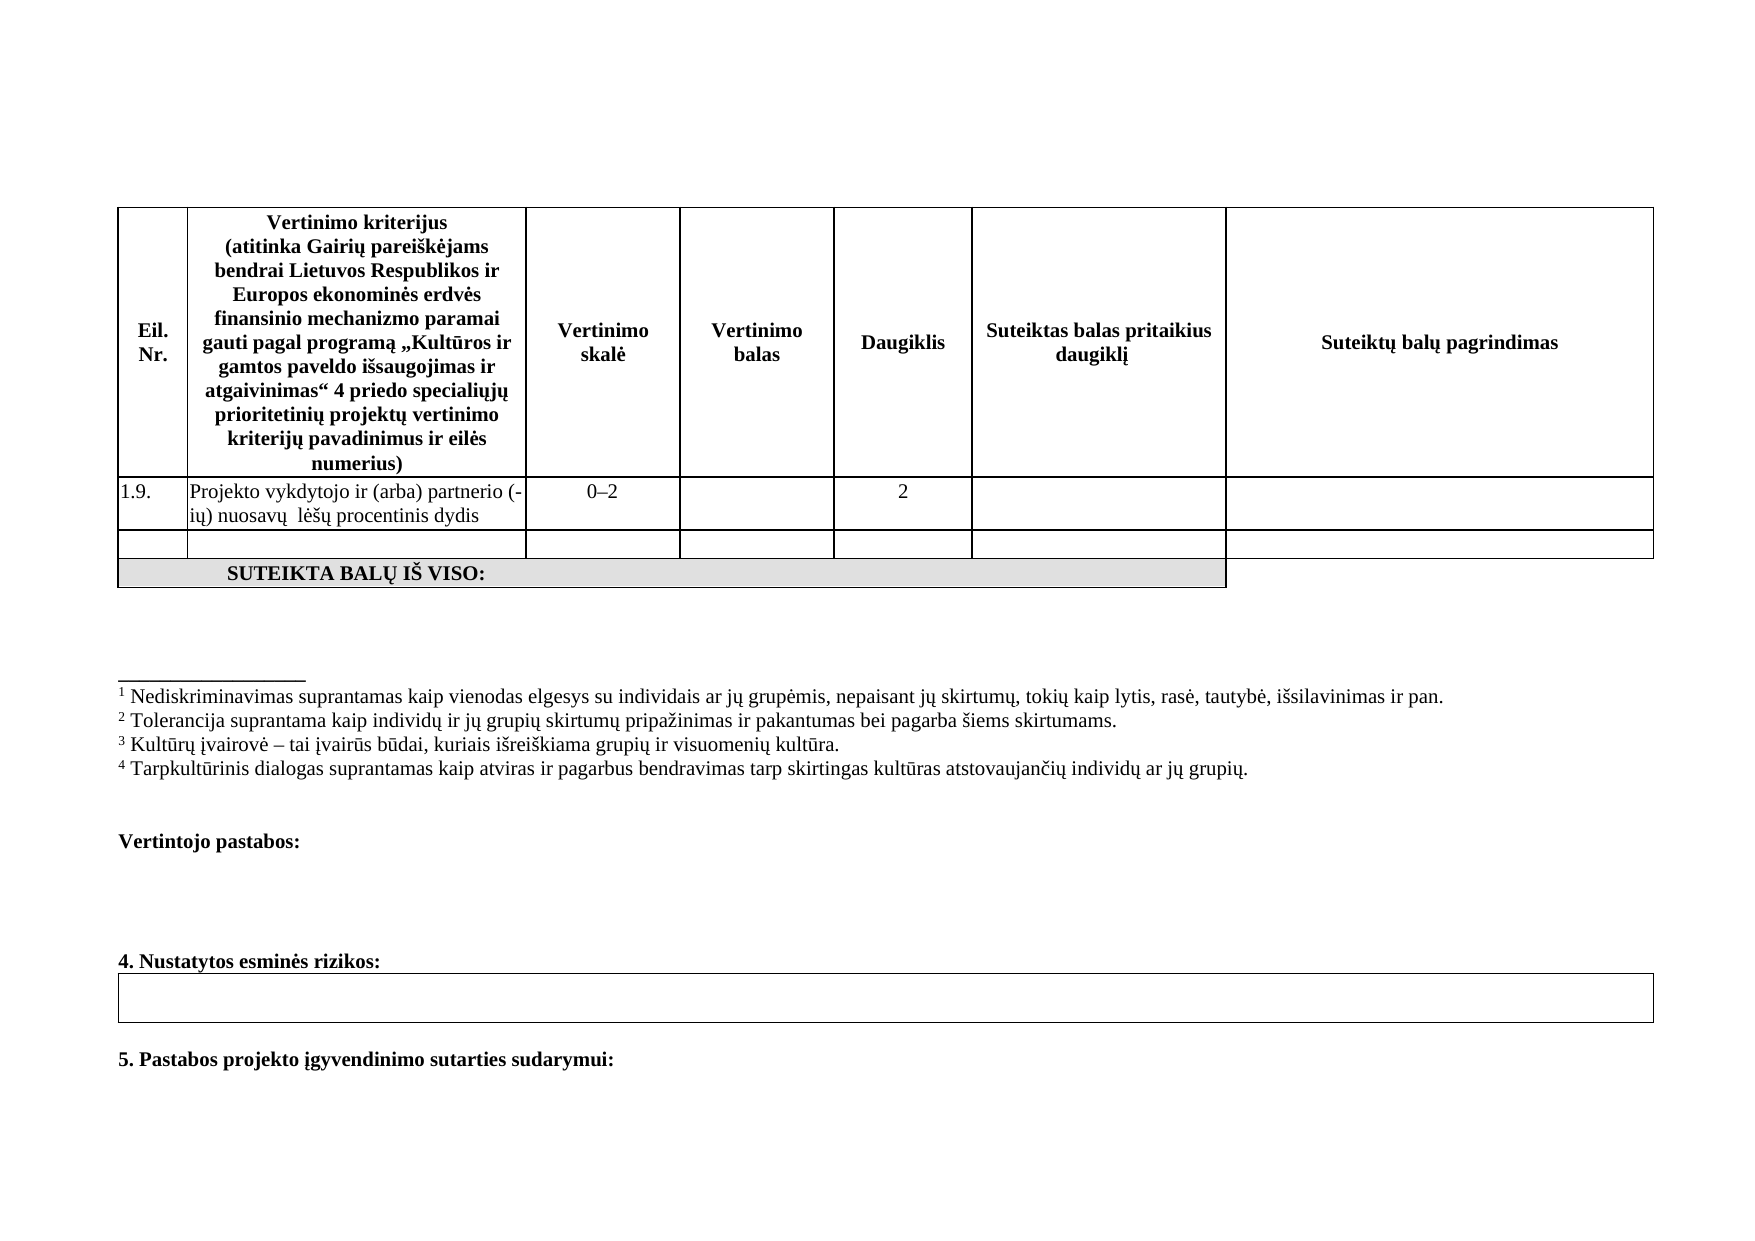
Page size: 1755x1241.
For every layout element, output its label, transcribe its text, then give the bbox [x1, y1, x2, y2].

table_cell Projekto vykdytojo ir (arba) partnerio (-ių) nuosavų lėšų procentinis dydis [188, 478, 525, 529]
table_cell [1227, 559, 1653, 586]
text 3 Kultūrų įvairovė – tai įvairūs būdai, kuriais išreiškiama grupių ir visuomenių kultūra. [118, 732, 1636, 756]
table_cell 2 [835, 478, 971, 529]
table_header Vertinimo balas [681, 208, 833, 476]
table_header Suteiktas balas pritaikius daugiklį [973, 208, 1225, 476]
table_header Eil. Nr. [119, 208, 187, 476]
table_cell [680, 559, 834, 586]
table_cell [972, 559, 1225, 586]
text 2 Tolerancija suprantama kaip individų ir jų grupių skirtumų pripažinimas ir pakantumas bei pagarba šiems skirtumams. [118, 708, 1636, 732]
table_cell [681, 531, 833, 558]
table_cell [119, 531, 187, 558]
table_cell 0–2 [527, 478, 679, 529]
table_cell SUTEIKTA BALŲ IŠ VISO: [188, 559, 526, 586]
table_header Daugiklis [835, 208, 971, 476]
text Vertintojo pastabos: [118, 828, 1636, 853]
text 1 Nediskriminavimas suprantamas kaip vienodas elgesys su individais ar jų grupėmis, nepaisant jų skirtumų, tokių kaip lytis, rasė, tautybė, išsilavinimas ir pan. [118, 684, 1636, 708]
table_cell 1.9. [119, 478, 187, 529]
table_cell [527, 531, 679, 558]
table_cell [188, 531, 525, 558]
text 5. Pastabos projekto įgyvendinimo sutarties sudarymui: [118, 1047, 1745, 1071]
table_cell [973, 531, 1225, 558]
table_header Suteiktų balų pagrindimas [1227, 208, 1653, 476]
table_cell [973, 478, 1225, 529]
text 4 Tarpkultūrinis dialogas suprantamas kaip atviras ir pagarbus bendravimas tarp skirtingas kultūras atstovaujančių individų ar jų grupių. [118, 756, 1636, 780]
table_cell [1227, 478, 1653, 529]
table_header [119, 974, 1653, 1022]
table_cell [681, 478, 833, 529]
table_cell [1227, 531, 1653, 558]
table_cell [834, 559, 972, 586]
text 4. Nustatytos esminės rizikos: [118, 949, 1745, 973]
table_cell [526, 559, 680, 586]
table_header Vertinimo kriterijus (atitinka Gairių pareiškėjams bendrai Lietuvos Respublikos ir Europos ekonominės erdvės finansinio mechanizmo paramai gauti pagal programą „Kultūros ir gamtos paveldo išsaugojimas ir atgaivinimas“ 4 priedo specialiųjų prioritetinių projektų vertinimo kriterijų pavadinimus ir eilės numerius) [188, 208, 525, 476]
table_header Vertinimo skalė [527, 208, 679, 476]
table_cell [835, 531, 971, 558]
text __________________ [118, 660, 1636, 684]
table_cell [119, 559, 188, 586]
